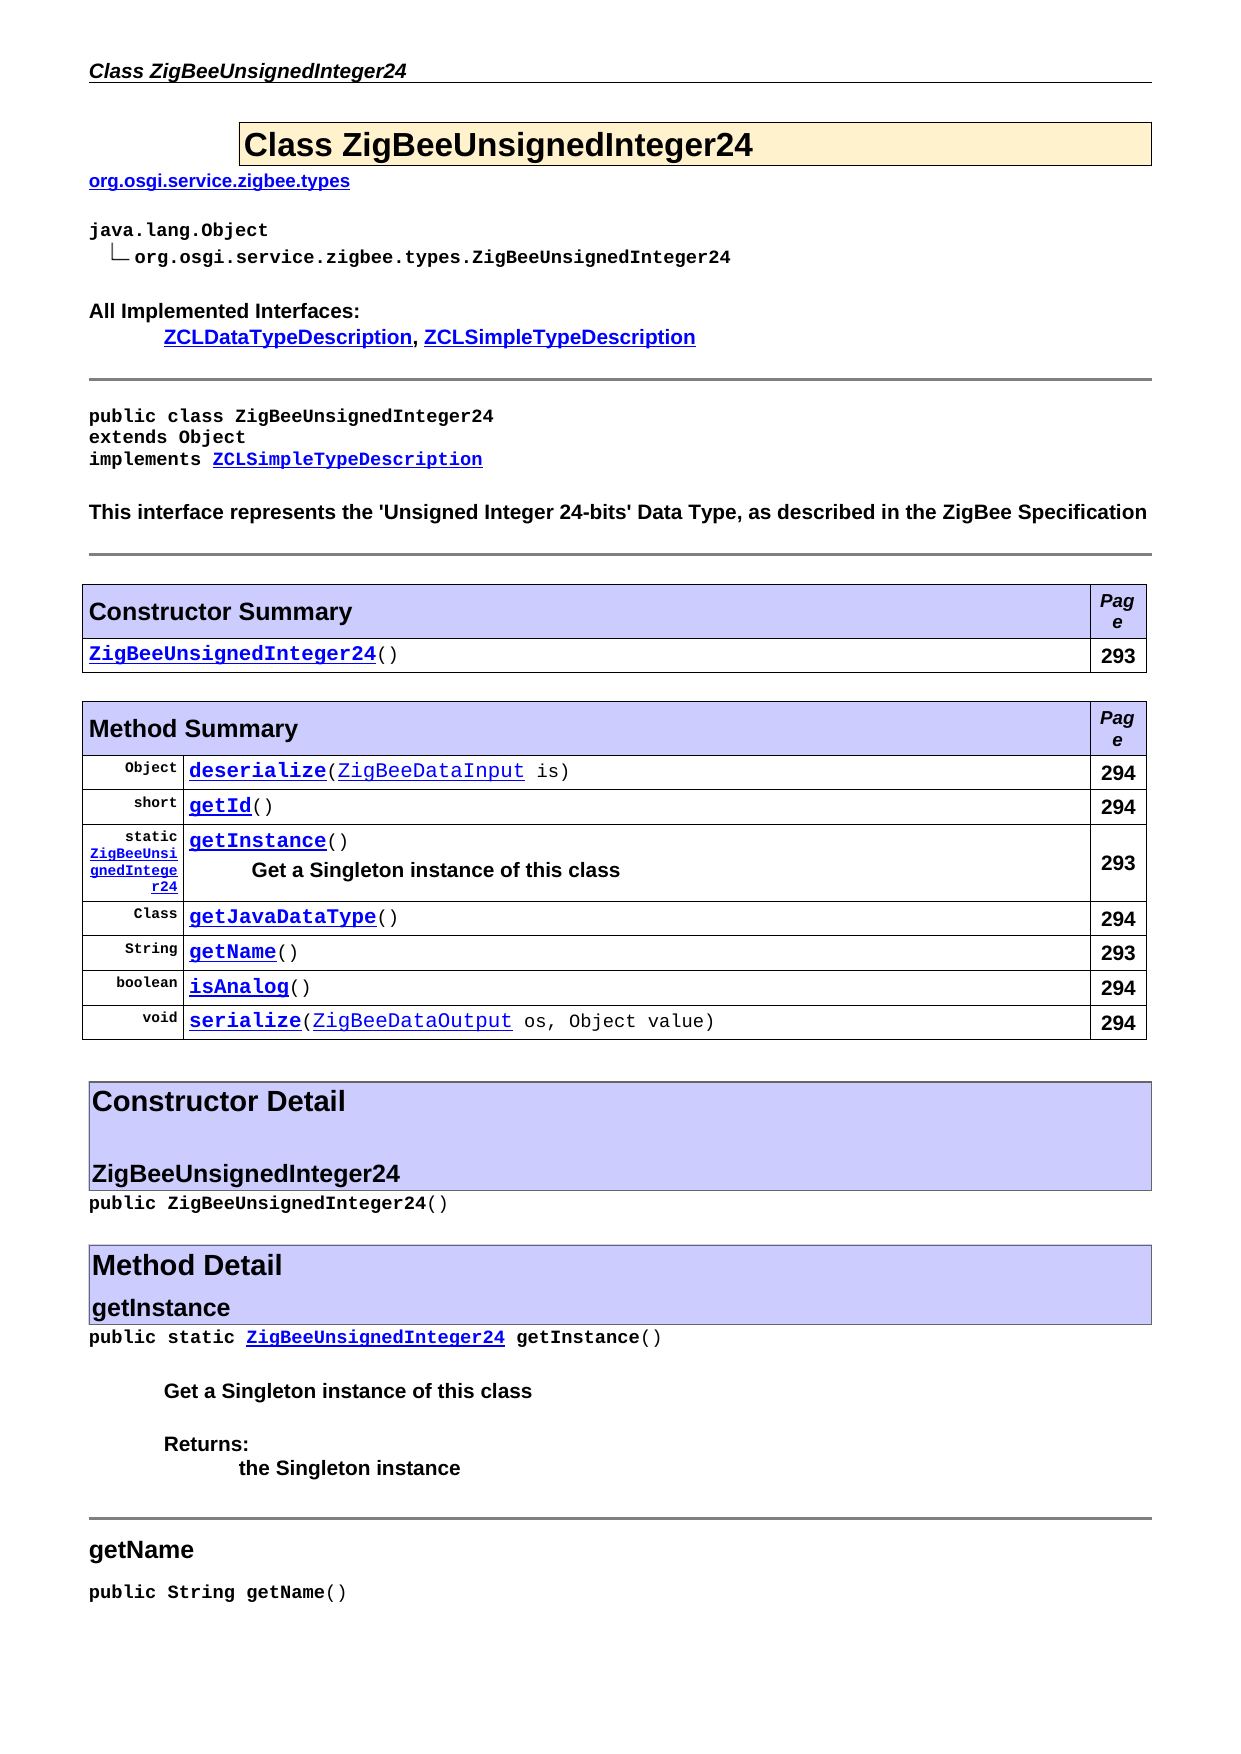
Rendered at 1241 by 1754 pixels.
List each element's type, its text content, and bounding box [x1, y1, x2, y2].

subtitle All Implemented Interfaces: [88, 298, 1152, 322]
table_cell void [83, 1006, 183, 1039]
table_cell 294 [1091, 790, 1146, 824]
table_cell getJavaDataType() [184, 902, 1090, 935]
table_cell 293 [1091, 825, 1146, 901]
text java.lang.Object [88, 221, 1152, 242]
text extends Object [88, 428, 1152, 449]
text ZCLDataTypeDescription, ZCLSimpleTypeDescription [163, 325, 1152, 349]
text org.osgi.service.zigbee.types.ZigBeeUnsignedInteger24 [88, 242, 1152, 269]
text public class ZigBeeUnsignedInteger24 [88, 407, 1152, 428]
table_header Constructor Summary [83, 585, 1090, 638]
table_cell 293 [1091, 936, 1146, 970]
text implements ZCLSimpleTypeDescription [88, 449, 1152, 471]
table_cell ZigBeeUnsignedInteger24() [83, 639, 1090, 672]
subtitle getInstance [90, 1290, 1151, 1324]
table_cell 294 [1091, 756, 1146, 789]
table_cell getInstance() Get a Singleton instance of this class [184, 825, 1090, 901]
table_cell static ZigBeeUnsignedInteger24 [83, 825, 183, 901]
table_cell 294 [1091, 902, 1146, 935]
text org.osgi.service.zigbee.types [88, 170, 1152, 191]
table_cell getName() [184, 936, 1090, 970]
table_cell String [83, 936, 183, 970]
table_cell getId() [184, 790, 1090, 824]
subtitle Constructor Detail [90, 1083, 1151, 1118]
table_header Page [1091, 585, 1146, 638]
text public static ZigBeeUnsignedInteger24 getInstance() [88, 1328, 1152, 1349]
table_cell serialize(ZigBeeDataOutput os, Object value) [184, 1006, 1090, 1039]
picture [111, 241, 135, 264]
table_header Method Summary [83, 702, 1090, 755]
table_cell boolean [83, 971, 183, 1004]
table_cell Class [83, 902, 183, 935]
table_cell deserialize(ZigBeeDataInput is) [184, 756, 1090, 789]
text Get a Singleton instance of this class [163, 1378, 1152, 1402]
text Returns: [163, 1432, 1152, 1456]
subtitle ZigBeeUnsignedInteger24 [90, 1156, 1151, 1190]
table_cell 294 [1091, 971, 1146, 1004]
table_header Page [1091, 702, 1146, 755]
table_cell isAnalog() [184, 971, 1090, 1004]
table_cell 294 [1091, 1006, 1146, 1039]
text the Singleton instance [238, 1456, 1152, 1479]
table_cell Object [83, 756, 183, 789]
table_cell 293 [1091, 639, 1146, 672]
table_cell short [83, 790, 183, 824]
text This interface represents the 'Unsigned Integer 24-bits' Data Type, as described in the ZigBee Specification [88, 500, 1152, 524]
text public ZigBeeUnsignedInteger24() [88, 1194, 1152, 1215]
subtitle Class ZigBeeUnsignedInteger24 [240, 123, 1151, 165]
text public String getName() [88, 1582, 1152, 1604]
subtitle Method Detail [90, 1246, 1151, 1281]
